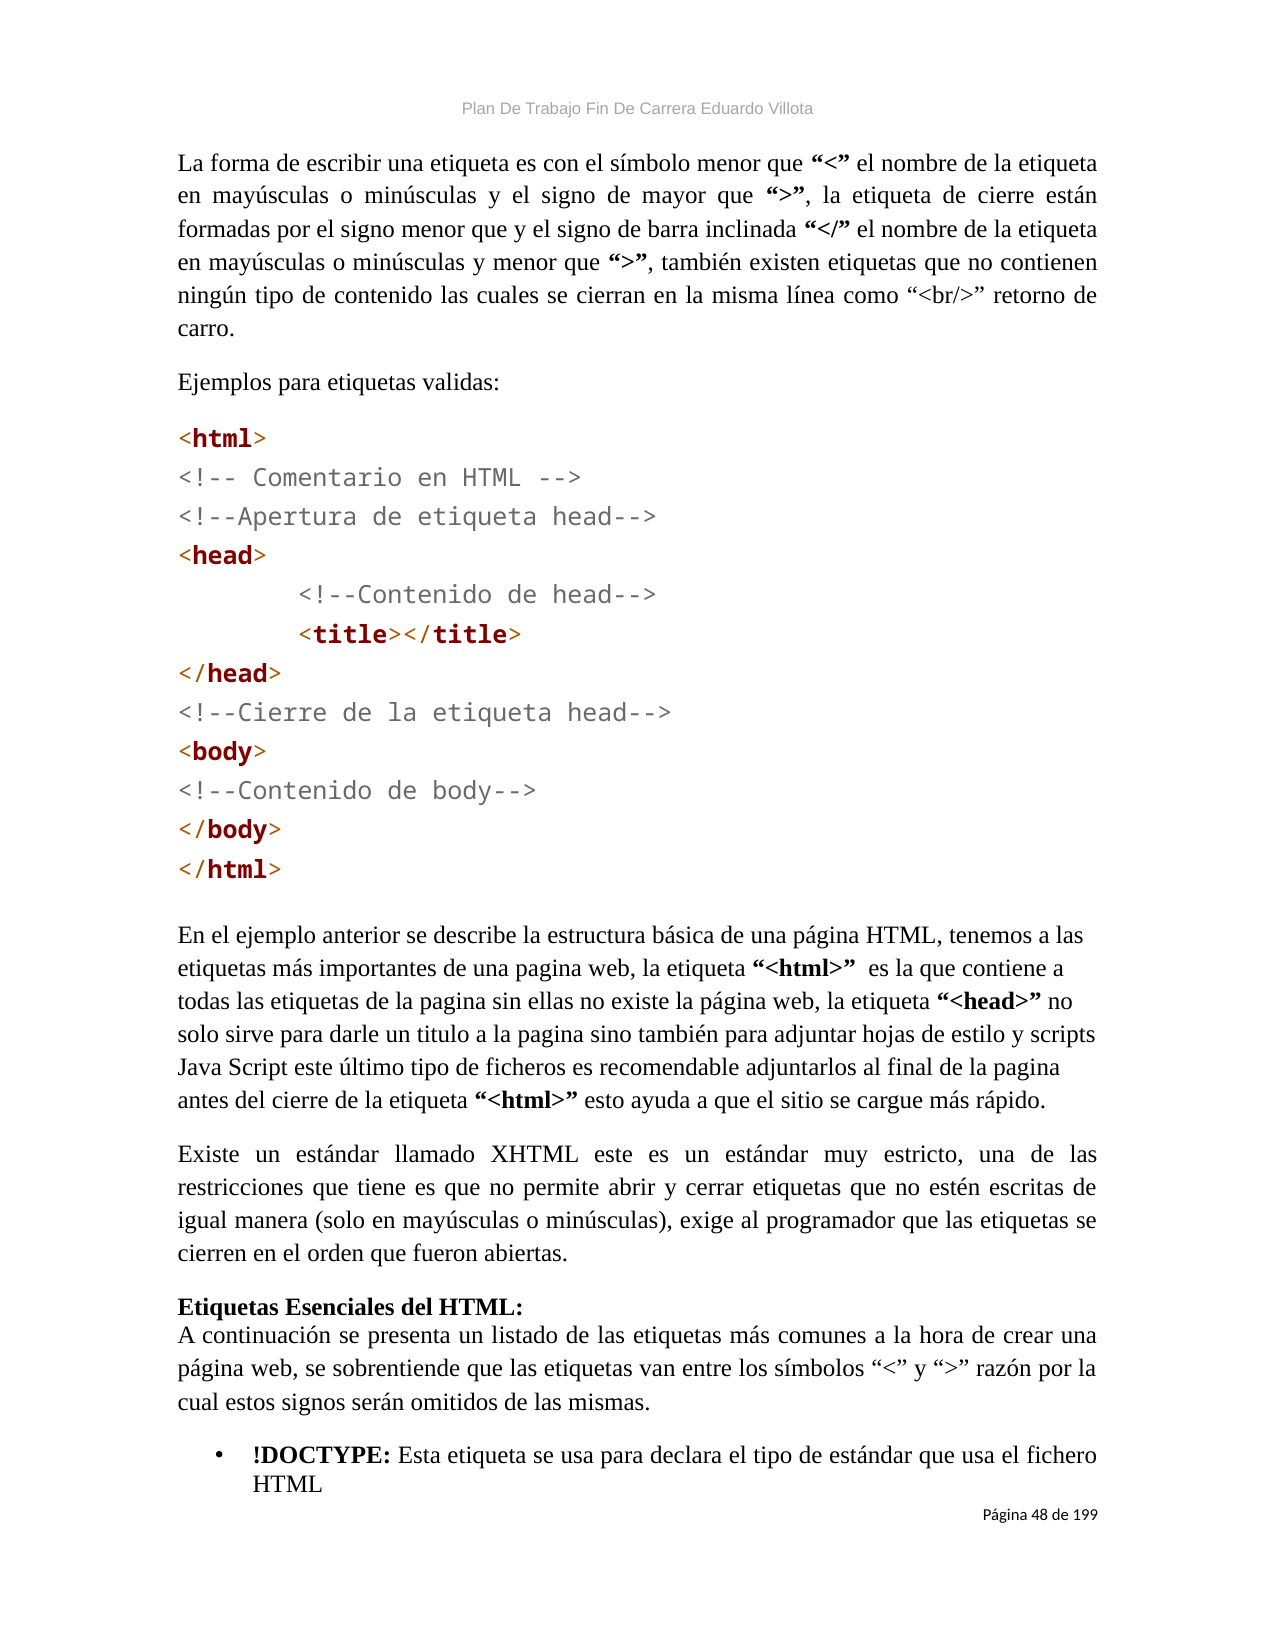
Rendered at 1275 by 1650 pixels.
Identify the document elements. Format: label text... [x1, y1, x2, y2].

text <!--Apertura de etiqueta head--> [177, 499, 1098, 533]
text <!--Cierre de la etiqueta head--> [177, 694, 1098, 729]
text En el ejemplo anterior se describe la estructura básica de una página HTML, tenemos a las etiquetas más importantes de una pagina web, la etiqueta “<html>” es la que contiene a todas las etiquetas de la pagina sin ellas no existe la página web, la etiqueta “<head>” no solo sirve para darle un titulo a la pagina sino también para adjuntar hojas de estilo y scripts Java Script este último tipo de ficheros es recomendable adjuntarlos al final de la pagina antes del cierre de la etiqueta “<html>” esto ayuda a que el sitio se cargue más rápido. [177, 920, 1098, 1114]
text Etiquetas Esenciales del HTML: [177, 1292, 1098, 1321]
text <!--Contenido de body--> [177, 773, 1098, 807]
text La forma de escribir una etiqueta es con el símbolo menor que “<” el nombre de la etiqueta en mayúsculas o minúsculas y el signo de mayor que “>”, la etiqueta de cierre están formadas por el signo menor que y el signo de barra inclinada “</” el nombre de la etiqueta en mayúsculas o minúsculas y menor que “>”, también existen etiquetas que no contienen ningún tipo de contenido las cuales se cierran en la misma línea como “<br/>” retorno de carro. [177, 148, 1098, 341]
text </head> [177, 655, 1098, 689]
text A continuación se presenta un listado de las etiquetas más comunes a la hora de crear una página web, se sobrentiende que las etiquetas van entre los símbolos “<” y “>” razón por la cual estos signos serán omitidos de las mismas. [177, 1321, 1098, 1415]
text <title></title> [177, 616, 1098, 650]
text <head> [177, 538, 1098, 572]
text <html> [177, 420, 1098, 454]
text <!-- Comentario en HTML --> [177, 459, 1098, 494]
text </html> [177, 851, 1098, 885]
text <!--Contenido de head--> [177, 577, 1098, 611]
text Ejemplos para etiquetas validas: [177, 367, 1098, 395]
text </body> [177, 812, 1098, 846]
text Existe un estándar llamado XHTML este es un estándar muy estricto, una de las restricciones que tiene es que no permite abrir y cerrar etiquetas que no estén escritas de igual manera (solo en mayúsculas o minúsculas), exige al programador que las etiquetas se cierren en el orden que fueron abiertas. [177, 1139, 1098, 1267]
text <body> [177, 734, 1098, 768]
list !DOCTYPE: Esta etiqueta se usa para declara el tipo de estándar que usa el fichero HTML [215, 1440, 1098, 1498]
